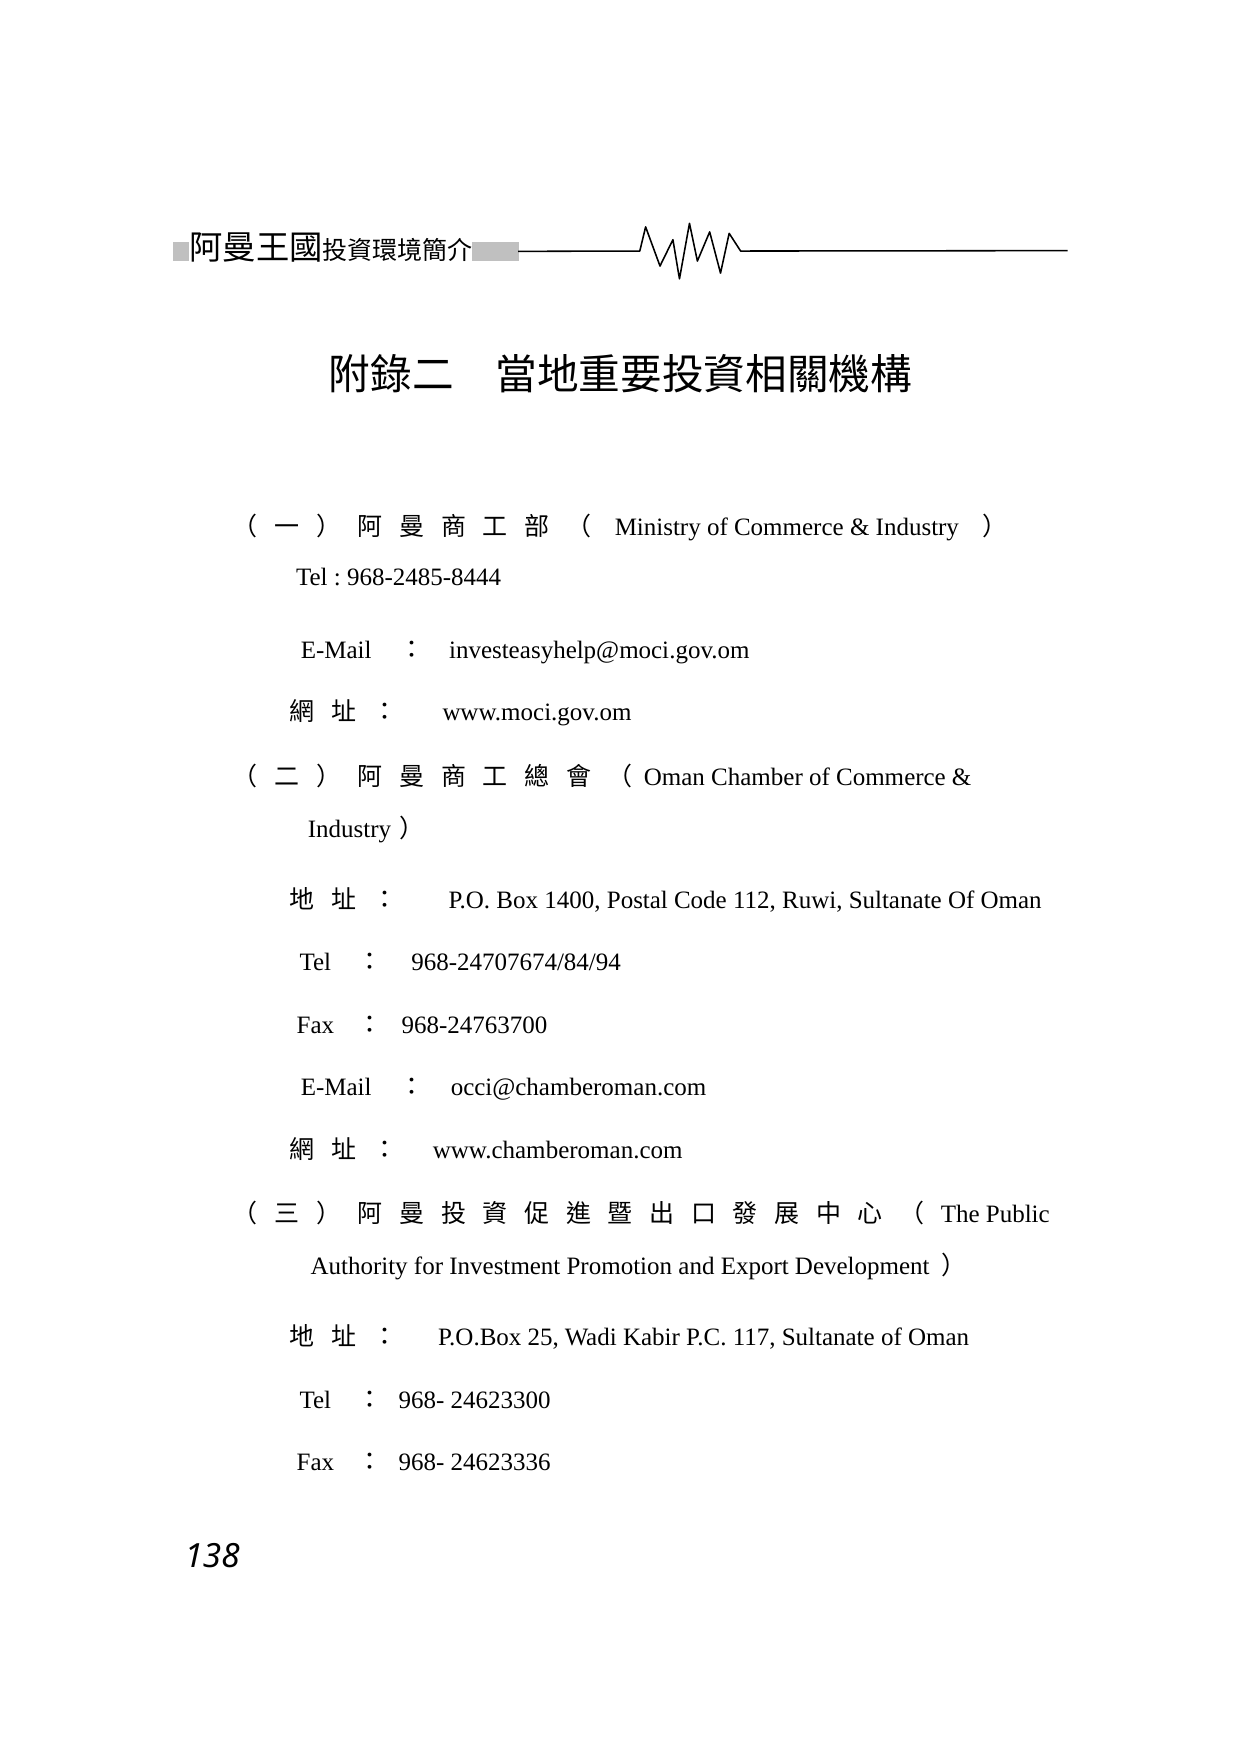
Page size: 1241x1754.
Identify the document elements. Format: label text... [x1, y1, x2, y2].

text 網址：www.chamberoman.com [207, 1097, 1058, 1160]
text （三）阿曼投資促進暨出口發展中心（The Public Authority for Investment Promotion and Export Development） [207, 1160, 1058, 1285]
text 地址：P.O. Box 1400, Postal Code 112, Ruwi, Sultanate Of Oman [207, 847, 1058, 910]
text （一）阿曼商工部（Ministry of Commerce & Industry） [207, 472, 1058, 535]
text Tel : 968-2485-8444 [207, 535, 1058, 597]
text 地址：P.O.Box 25, Wadi Kabir P.C. 117, Sultanate of Oman [207, 1285, 1058, 1347]
text Fax：968-24763700 [207, 972, 1058, 1035]
text 網址：www.moci.gov.om [207, 660, 1058, 722]
text 附錄二 當地重要投資相關機構 [183, 329, 1058, 392]
text Tel：968- 24623300 [207, 1347, 1058, 1410]
text （二）阿曼商工總會（Oman Chamber of Commerce & Industry） [207, 722, 1058, 847]
text Fax：968- 24623336 [207, 1410, 1058, 1472]
text E-Mail：occi@chamberoman.com [207, 1035, 1058, 1097]
text Tel：968-24707674/84/94 [207, 910, 1058, 972]
text E-Mail：investeasyhelp@moci.gov.om [207, 597, 1058, 660]
